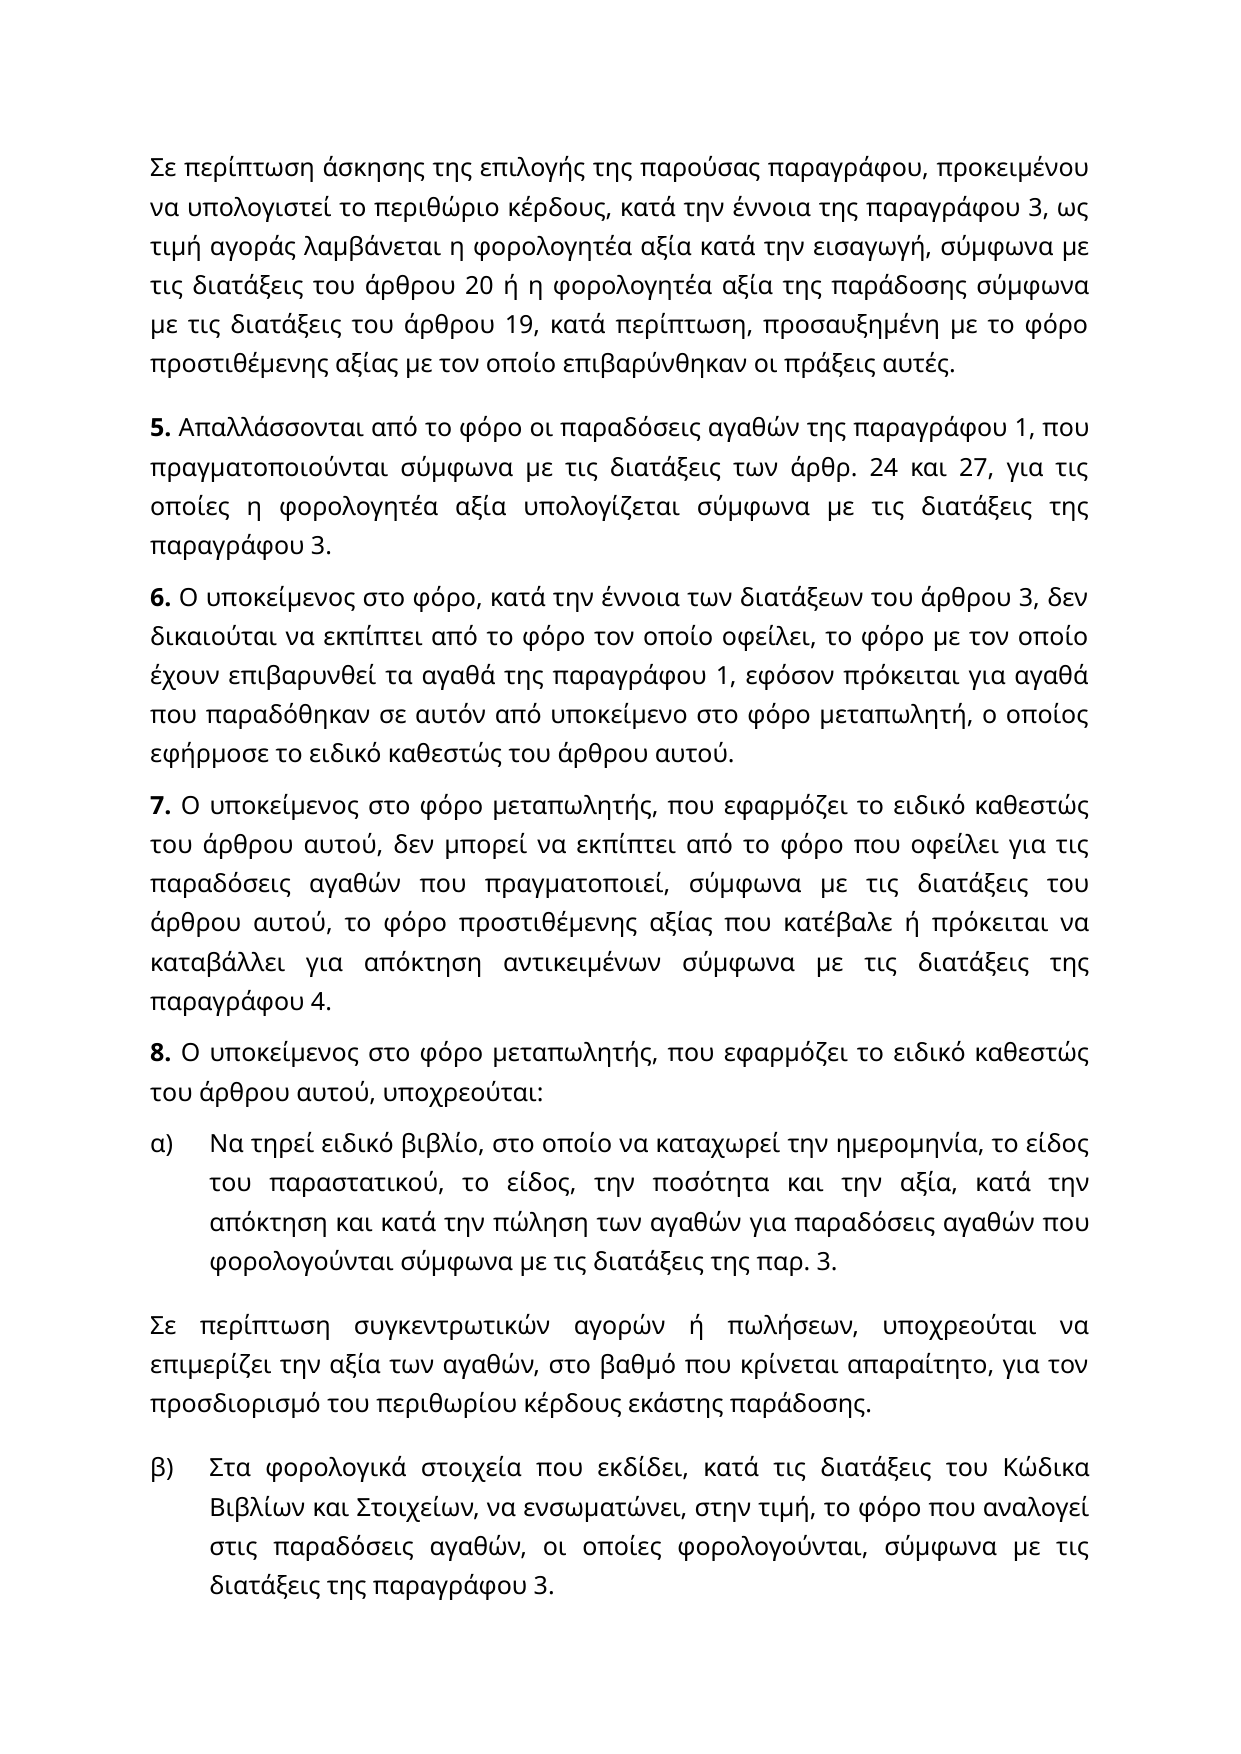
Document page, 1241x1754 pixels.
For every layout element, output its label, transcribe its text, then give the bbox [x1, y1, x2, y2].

text Σε περίπτωση άσκησης της επιλογής της παρούσας παραγράφου, προκειμένου να υπολογιστεί το περιθώριο κέρδους, κατά την έννοια της παραγράφου 3, ως τιμή αγοράς λαμβάνεται η φορολογητέα αξία κατά την εισαγωγή, σύμφωνα με τις διατάξεις του άρθρου 20 ή η φορολογητέα αξία της παράδοσης σύμφωνα με τις διατάξεις του άρθρου 19, κατά περίπτωση, προσαυξημένη με το φόρο προστιθέμενης αξίας με τον οποίο επιβαρύνθηκαν οι πράξεις αυτές. [150, 150, 1090, 380]
text Σε περίπτωση συγκεντρωτικών αγορών ή πωλήσεων, υποχρεούται να επιμερίζει την αξία των αγαθών, στο βαθμό που κρίνεται απαραίτητο, για τον προσδιορισμό του περιθωρίου κέρδους εκάστης παράδοσης. [150, 1307, 1090, 1420]
text 5. Απαλλάσσονται από το φόρο οι παραδόσεις αγαθών της παραγράφου 1, που πραγματοποιούνται σύμφωνα με τις διατάξεις των άρθρ. 24 και 27, για τις οποίες η φορολογητέα αξία υπολογίζεται σύμφωνα με τις διατάξεις της παραγράφου 3. [150, 410, 1090, 562]
text 7. Ο υποκείμενος στο φόρο μεταπωλητής, που εφαρμόζει το ειδικό καθεστώς του άρθρου αυτού, δεν μπορεί να εκπίπτει από το φόρο που οφείλει για τις παραδόσεις αγαθών που πραγματοποιεί, σύμφωνα με τις διατάξεις του άρθρου αυτού, το φόρο προστιθέμενης αξίας που κατέβαλε ή πρόκειται να καταβάλλει για απόκτηση αντικειμένων σύμφωνα με τις διατάξεις της παραγράφου 4. [150, 787, 1090, 1017]
list α) Να τηρεί ειδικό βιβλίο, στο οποίο να καταχωρεί την ημερομηνία, το είδος του παραστατικού, το είδος, την ποσότητα και την αξία, κατά την απόκτηση και κατά την πώληση των αγαθών για παραδόσεις αγαθών που φορολογούνται σύμφωνα με τις διατάξεις της παρ. 3. [150, 1126, 1090, 1277]
text 8. Ο υποκείμενος στο φόρο μεταπωλητής, που εφαρμόζει το ειδικό καθεστώς του άρθρου αυτού, υποχρεούται: [150, 1035, 1090, 1108]
text 6. Ο υποκείμενος στο φόρο, κατά την έννοια των διατάξεων του άρθρου 3, δεν δικαιούται να εκπίπτει από το φόρο τον οποίο οφείλει, το φόρο με τον οποίο έχουν επιβαρυνθεί τα αγαθά της παραγράφου 1, εφόσον πρόκειται για αγαθά που παραδόθηκαν σε αυτόν από υποκείμενο στο φόρο μεταπωλητή, ο οποίος εφήρμοσε το ειδικό καθεστώς του άρθρου αυτού. [150, 579, 1090, 770]
list β) Στα φορολογικά στοιχεία που εκδίδει, κατά τις διατάξεις του Κώδικα Βιβλίων και Στοιχείων, να ενσωματώνει, στην τιμή, το φόρο που αναλογεί στις παραδόσεις αγαθών, οι οποίες φορολογούνται, σύμφωνα με τις διατάξεις της παραγράφου 3. [150, 1450, 1090, 1602]
